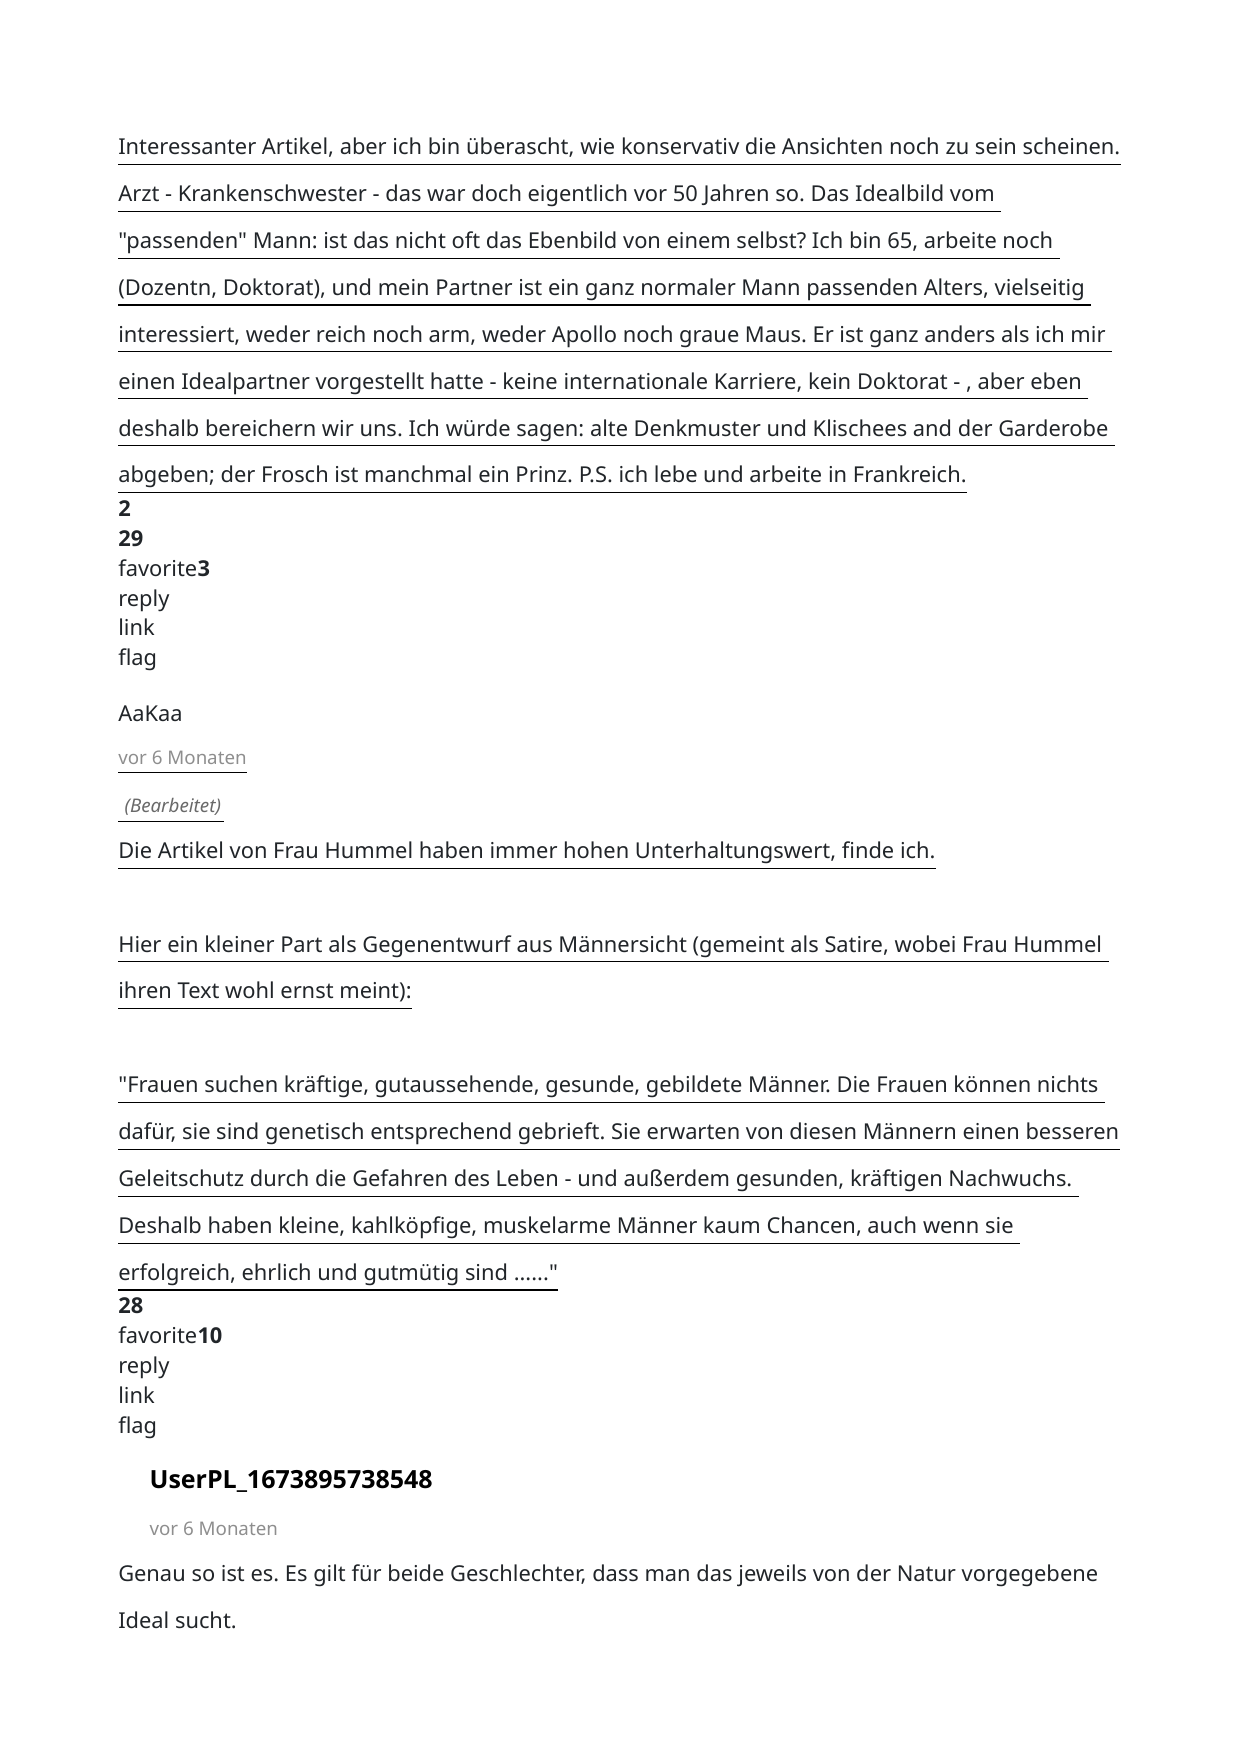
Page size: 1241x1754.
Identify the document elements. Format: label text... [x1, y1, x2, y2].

text flag [118, 1410, 1122, 1439]
text reply [118, 582, 1122, 612]
text Die Artikel von Frau Hummel haben immer hohen Unterhaltungswert, finde ich. Hier ein kleiner Part als Gegenentwurf aus Männersicht (gemeint als Satire, wobei Frau Hummel ihren Text wohl ernst meint): "Frauen suchen kräftige, gutaussehende, gesunde, gebildete Männer. Die Frauen können nichts dafür, sie sind genetisch entsprechend gebrieft. Sie erwarten von diesen Männern einen besseren Geleitschutz durch die Gefahren des Leben - und außerdem gesunden, kräftigen Nachwuchs. Deshalb haben kleine, kahlköpfige, muskelarme Männer kaum Chancen, auch wenn sie erfolgreich, ehrlich und gutmütig sind ......" [118, 822, 1122, 1291]
text AaKaa [118, 687, 1114, 728]
text 29 [118, 523, 1122, 553]
text 2 [118, 493, 1122, 523]
text UserPL_1673895738548 [149, 1455, 1114, 1496]
text Interessanter Artikel, aber ich bin überascht, wie konservativ die Ansichten noch zu sein scheinen. Arzt - Krankenschwester - das war doch eigentlich vor 50 Jahren so. Das Idealbild vom "passenden" Mann: ist das nicht oft das Ebenbild von einem selbst? Ich bin 65, arbeite noch (Dozentn, Doktorat), und mein Partner ist ein ganz normaler Mann passenden Alters, vielseitig interessiert, weder reich noch arm, weder Apollo noch graue Maus. Er ist ganz anders als ich mir einen Idealpartner vorgestellt hatte - keine internationale Karriere, kein Doktorat - , aber eben deshalb bereichern wir uns. Ich würde sagen: alte Denkmuster und Klischees and der Garderobe abgeben; der Frosch ist manchmal ein Prinz. P.S. ich lebe und arbeite in Frankreich. [118, 118, 1122, 493]
text vor 6 Monaten [149, 1511, 1122, 1541]
text link [118, 612, 1122, 642]
text 28 [118, 1291, 1122, 1320]
text vor 6 Monaten [118, 744, 1122, 773]
text favorite3 [118, 553, 1122, 582]
text Genau so ist es. Es gilt für beide Geschlechter, dass man das jeweils von der Natur vorgegebene Ideal sucht. [118, 1541, 1122, 1635]
text link [118, 1380, 1122, 1410]
text flag [118, 642, 1122, 672]
text reply [118, 1350, 1122, 1380]
text favorite10 [118, 1320, 1122, 1350]
text (Bearbeitet) [118, 789, 1122, 822]
